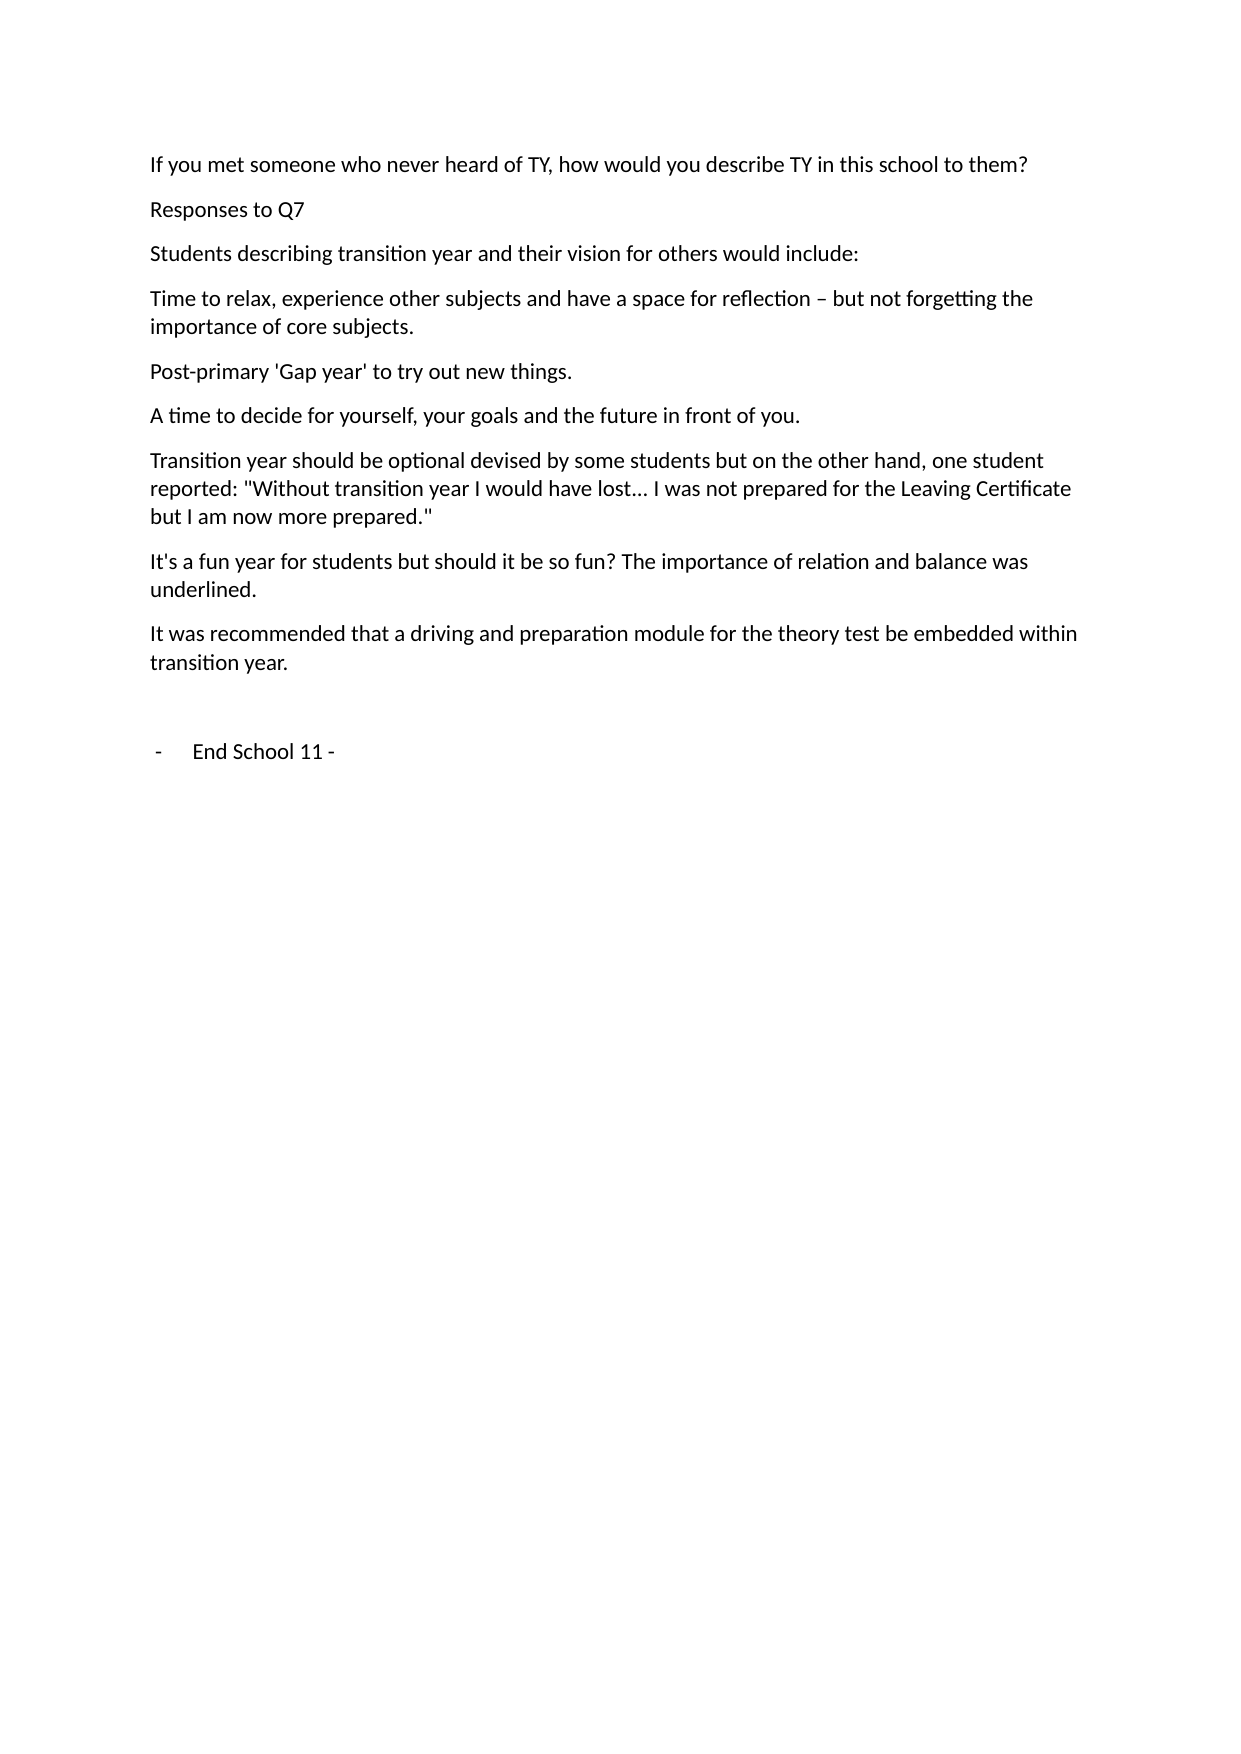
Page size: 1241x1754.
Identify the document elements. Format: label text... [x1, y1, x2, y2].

text It's a fun year for students but should it be so fun? The importance of relation and balance was underlined. [150, 547, 1090, 603]
text A time to decide for yourself, your goals and the future in front of you. [150, 401, 1090, 429]
text It was recommended that a driving and preparation module for the theory test be embedded within transition year. [150, 619, 1090, 676]
list End School 11 - [155, 737, 1090, 765]
text If you met someone who never heard of TY, how would you describe TY in this school to them? [150, 150, 1090, 178]
text Students describing transition year and their vision for others would include: [150, 239, 1090, 267]
text Transition year should be optional devised by some students but on the other hand, one student reported: "Without transition year I would have lost... I was not prepared for the Leaving Certificate but I am now more prepared." [150, 446, 1090, 530]
text Post-primary 'Gap year' to try out new things. [150, 357, 1090, 385]
text Time to relax, experience other subjects and have a space for reflection – but not forgetting the importance of core subjects. [150, 284, 1090, 340]
text Responses to Q7 [150, 195, 1090, 223]
